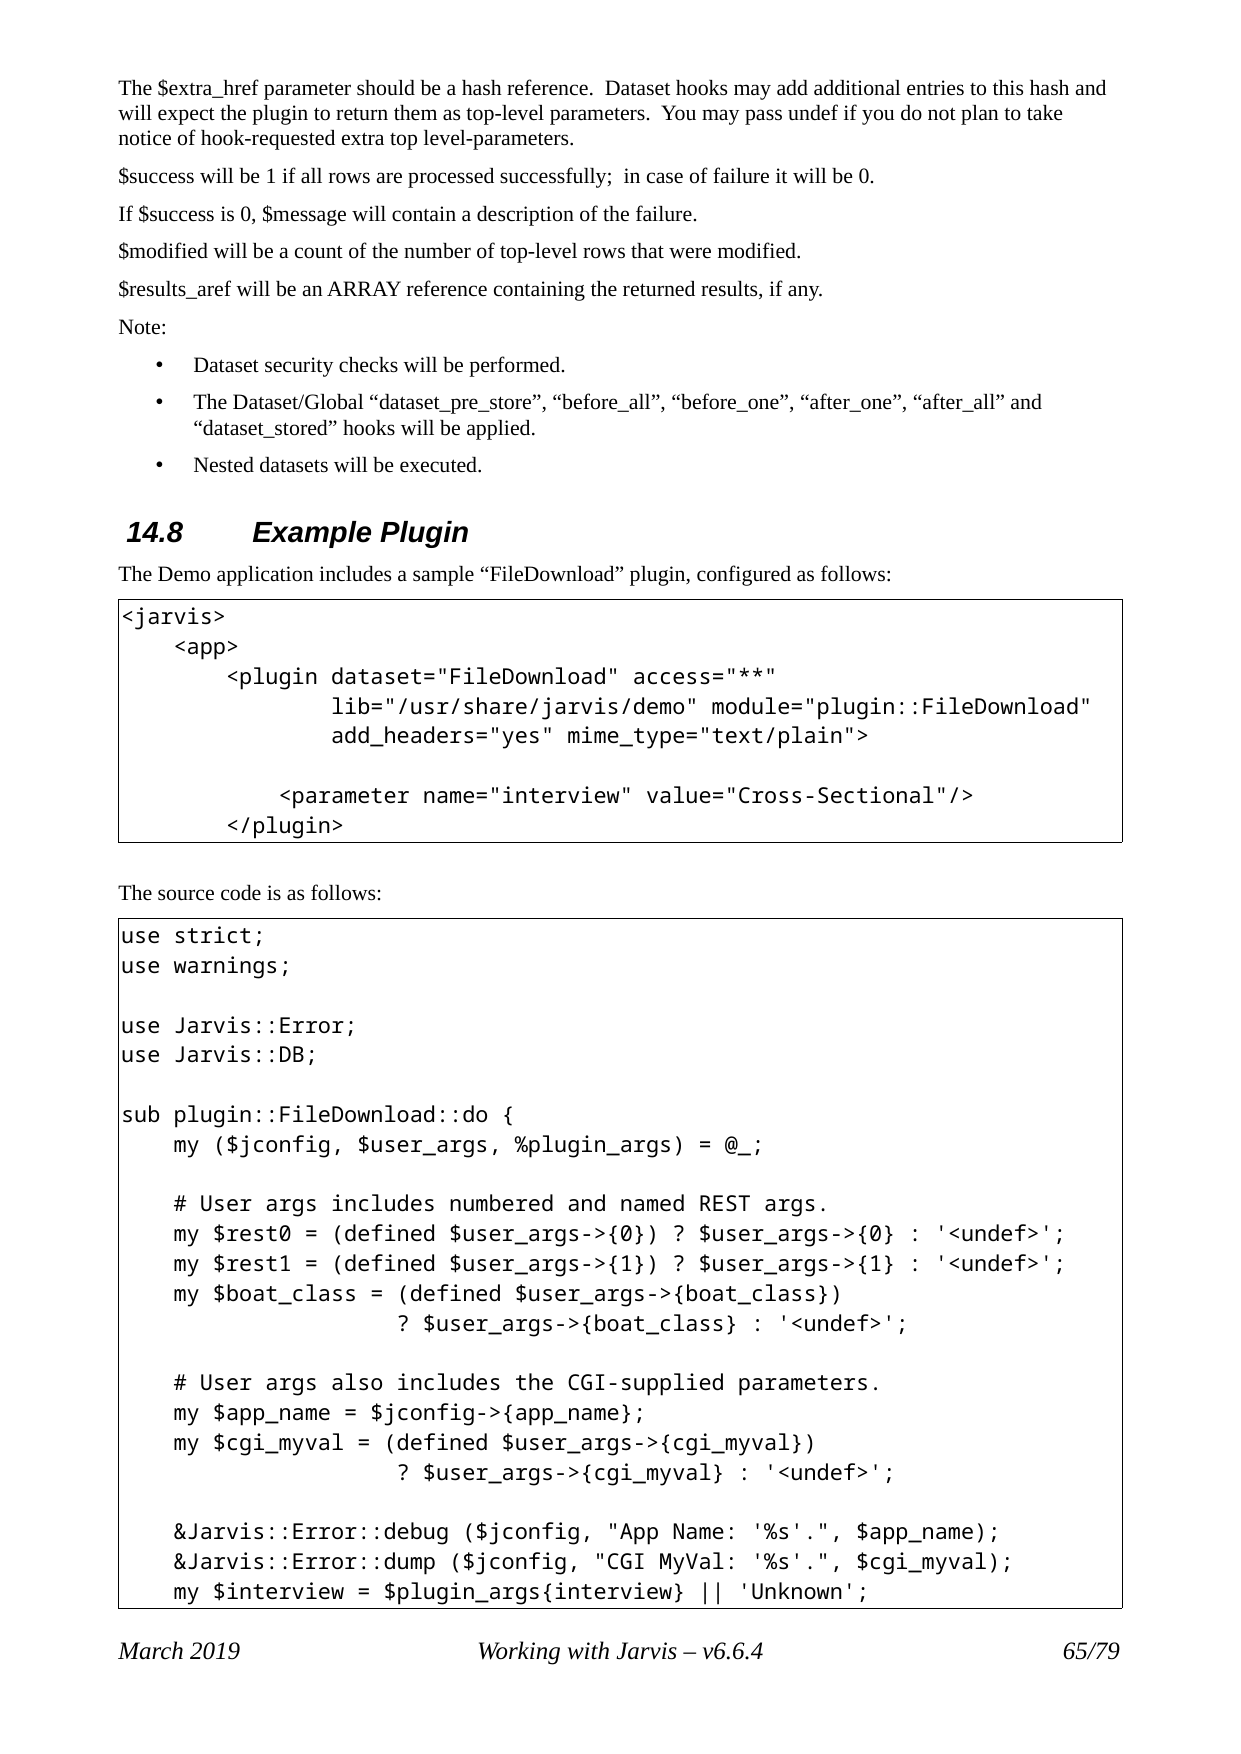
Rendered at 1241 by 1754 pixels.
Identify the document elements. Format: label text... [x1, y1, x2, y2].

text # User args also includes the CGI-supplied parameters. [119, 1364, 1122, 1394]
text use strict; [119, 919, 1122, 947]
text lib="/usr/share/jarvis/demo" module="plugin::FileDownload" [119, 688, 1122, 718]
text use Jarvis::DB; [119, 1037, 1122, 1069]
text $results_aref will be an ARRAY reference containing the returned results, if any. [118, 276, 1122, 301]
text $success will be 1 if all rows are processed successfully; in case of failure it will be 0. [118, 163, 1122, 188]
text $modified will be a count of the number of top-level rows that were modified. [118, 238, 1122, 264]
text ? $user_args->{boat_class} : '<undef>'; [119, 1305, 1122, 1337]
list Nested datasets will be executed. [156, 452, 1122, 477]
text <plugin dataset="FileDownload" access="**" [119, 658, 1122, 688]
text The $extra_href parameter should be a hash reference. Dataset hooks may add additional entries to this hash and will expect the plugin to return them as top-level parameters. You may pass undef if you do not plan to take notice of hook-requested extra top level-parameters. [118, 75, 1122, 151]
text <jarvis> [119, 600, 1122, 628]
text <parameter name="interview" value="Cross-Sectional"/> [119, 777, 1122, 807]
text ? $user_args->{cgi_myval} : '<undef>'; [119, 1454, 1122, 1486]
list Dataset security checks will be performed. [156, 352, 1122, 377]
text my $interview = $plugin_args{interview} || 'Unknown'; [119, 1573, 1122, 1608]
text &Jarvis::Error::dump ($jconfig, "CGI MyVal: '%s'.", $cgi_myval); [119, 1543, 1122, 1573]
list The Dataset/Global “dataset_pre_store”, “before_all”, “before_one”, “after_one”, “after_all” and “dataset_stored” hooks will be applied. [156, 389, 1122, 440]
subtitle Example Plugin [118, 515, 1122, 548]
text my $rest0 = (defined $user_args->{0}) ? $user_args->{0} : '<undef>'; [119, 1216, 1122, 1245]
text The source code is as follows: [118, 880, 1122, 905]
text my $cgi_myval = (defined $user_args->{cgi_myval}) [119, 1424, 1122, 1454]
text add_headers="yes" mime_type="text/plain"> [119, 718, 1122, 750]
text <app> [119, 628, 1122, 658]
text use Jarvis::Error; [119, 1007, 1122, 1037]
text my $rest1 = (defined $user_args->{1}) ? $user_args->{1} : '<undef>'; [119, 1245, 1122, 1275]
text my $boat_class = (defined $user_args->{boat_class}) [119, 1275, 1122, 1305]
text # User args includes numbered and named REST args. [119, 1186, 1122, 1216]
text my $app_name = $jconfig->{app_name}; [119, 1394, 1122, 1424]
text use warnings; [119, 947, 1122, 980]
text </plugin> [119, 807, 1122, 842]
text &Jarvis::Error::debug ($jconfig, "App Name: '%s'.", $app_name); [119, 1513, 1122, 1543]
text sub plugin::FileDownload::do { [119, 1096, 1122, 1126]
text Note: [118, 314, 1122, 339]
text The Demo application includes a sample “FileDownload” plugin, configured as follows: [118, 561, 1122, 586]
text If $success is 0, $message will contain a description of the failure. [118, 201, 1122, 226]
text my ($jconfig, $user_args, %plugin_args) = @_; [119, 1126, 1122, 1159]
